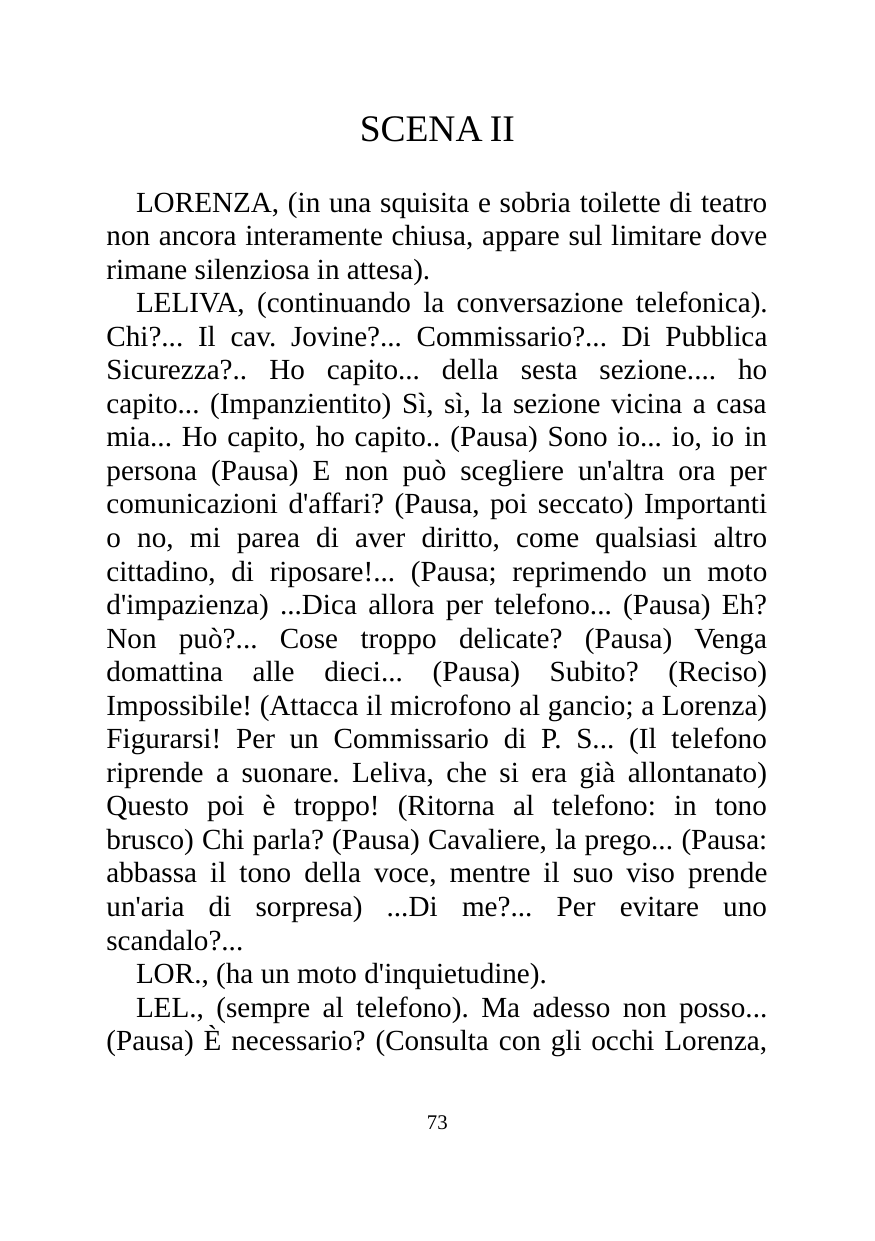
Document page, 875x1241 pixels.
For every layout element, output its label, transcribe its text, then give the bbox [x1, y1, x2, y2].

text LORENZA, (in una squisita e sobria toilette di teatro non ancora interamente chiusa, appare sul limitare dove rimane silenziosa in attesa). [106, 185, 768, 285]
text LEL., (sempre al telefono). Ma adesso non posso... (Pausa) È necessario? (Consulta con gli occhi Lorenza, [106, 990, 768, 1057]
subtitle SCENA II [106, 106, 768, 149]
text LELIVA, (continuando la conversazione telefonica). Chi?... Il cav. Jovine?... Commissario?... Di Pubblica Sicurezza?.. Ho capito... della sesta sezione.... ho capito... (Impanzientito) Sì, sì, la sezione vicina a casa mia... Ho capito, ho capito.. (Pausa) Sono io... io, io in persona (Pausa) E non può scegliere un'altra ora per comunicazioni d'affari? (Pausa, poi seccato) Importanti o no, mi parea di aver diritto, come qualsiasi altro cittadino, di riposare!... (Pausa; reprimendo un moto d'impazienza) ...Dica allora per telefono... (Pausa) Eh? Non può?... Cose troppo delicate? (Pausa) Venga domattina alle dieci... (Pausa) Subito? (Reciso) Impossibile! (Attacca il microfono al gancio; a Lorenza) Figurarsi! Per un Commissario di P. S... (Il telefono riprende a suonare. Leliva, che si era già allontanato) Questo poi è troppo! (Ritorna al telefono: in tono brusco) Chi parla? (Pausa) Cavaliere, la prego... (Pausa: abbassa il tono della voce, mentre il suo viso prende un'aria di sorpresa) ...Di me?... Per evitare uno scandalo?... [106, 285, 768, 956]
text LOR., (ha un moto d'inquietudine). [106, 956, 768, 990]
